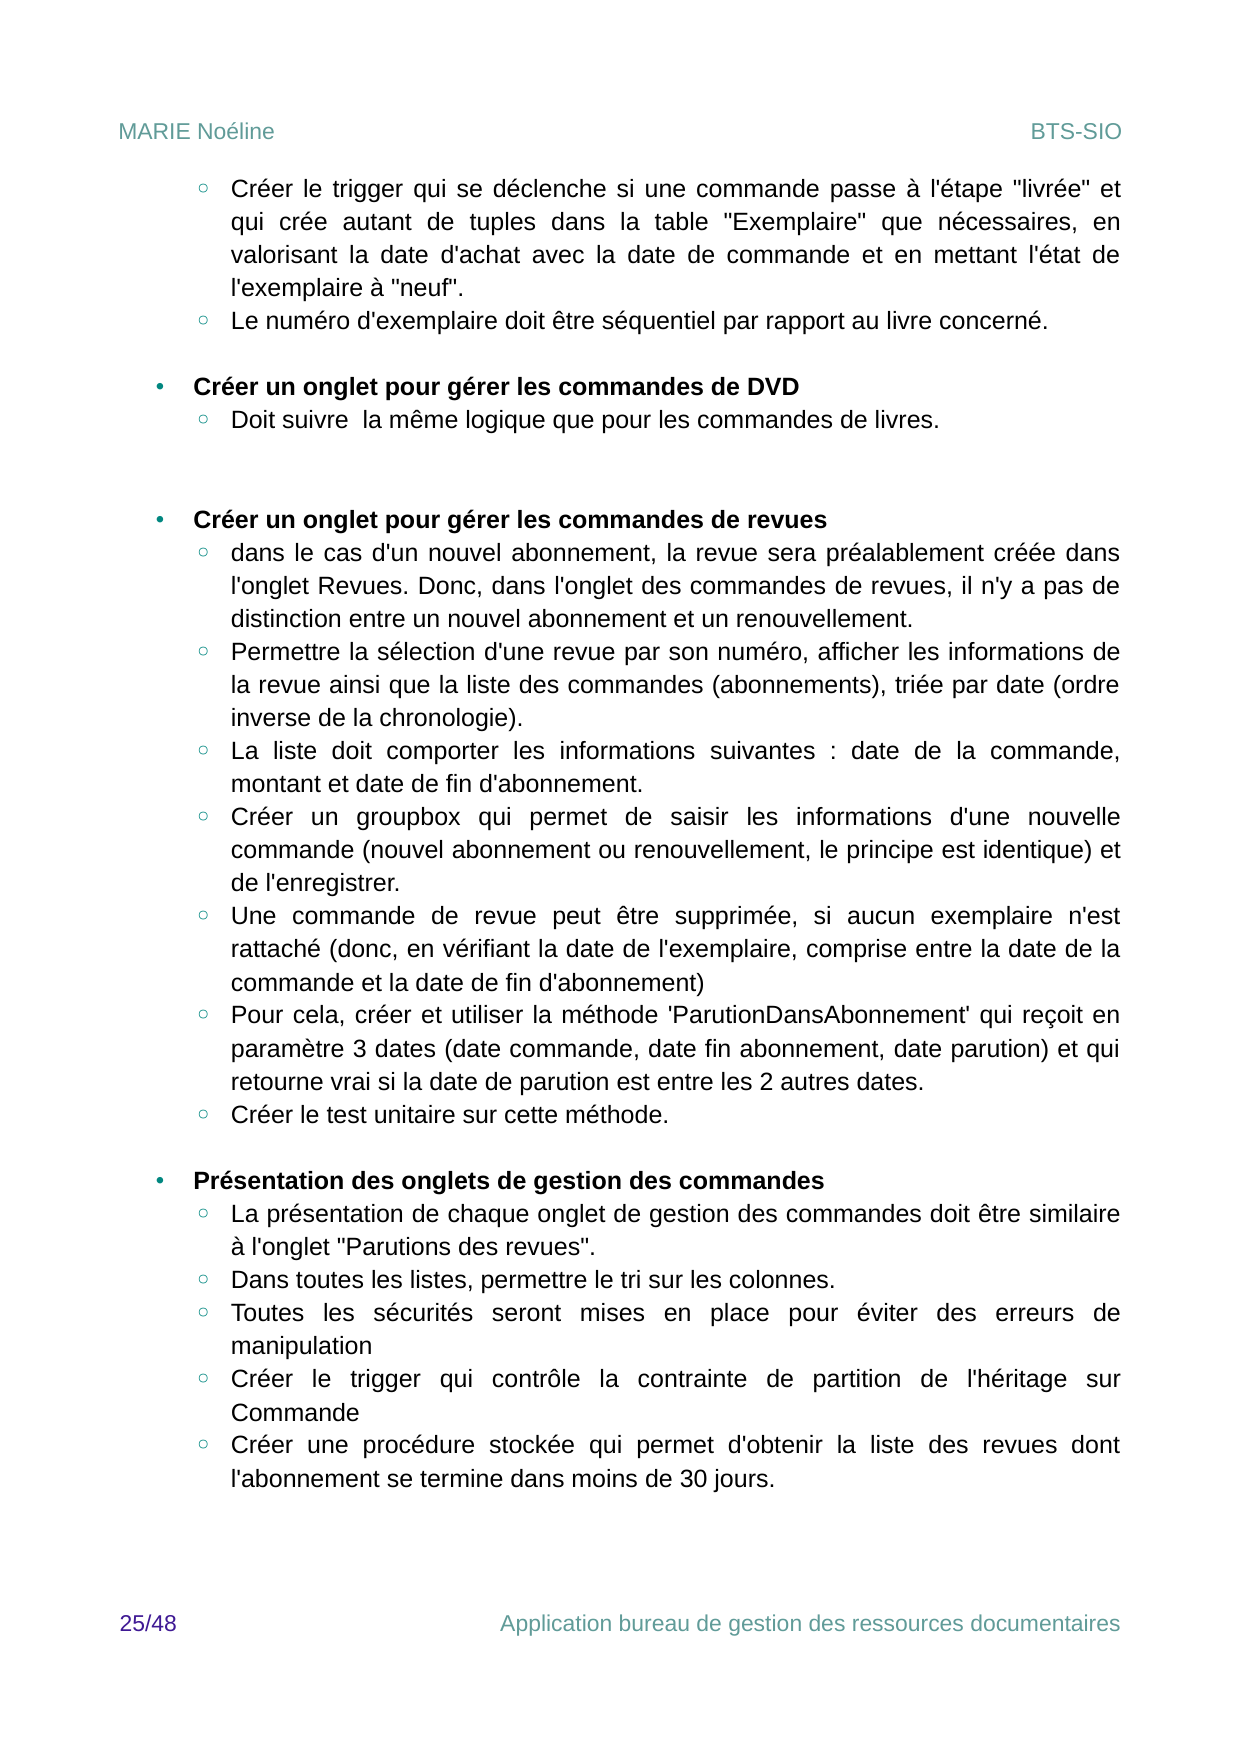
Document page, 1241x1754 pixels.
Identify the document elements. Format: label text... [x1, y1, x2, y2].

list Toutes les sécurités seront mises en place pour éviter des erreurs de manipulation [193, 1298, 1122, 1360]
list La liste doit comporter les informations suivantes : date de la commande, montant et date de fin d'abonnement. [193, 736, 1122, 798]
list Créer un onglet pour gérer les commandes de DVD [156, 372, 1122, 401]
list Dans toutes les listes, permettre le tri sur les colonnes. [193, 1265, 1122, 1294]
list Une commande de revue peut être supprimée, si aucun exemplaire n'est rattaché (donc, en vérifiant la date de l'exemplaire, comprise entre la date de la commande et la date de fin d'abonnement) [193, 901, 1122, 996]
list Présentation des onglets de gestion des commandes [156, 1166, 1122, 1195]
list Créer une procédure stockée qui permet d'obtenir la liste des revues dont l'abonnement se termine dans moins de 30 jours. [193, 1431, 1122, 1492]
list Créer le trigger qui se déclenche si une commande passe à l'étape "livrée" et qui crée autant de tuples dans la table "Exemplaire" que nécessaires, en valorisant la date d'achat avec la date de commande et en mettant l'état de l'exemplaire à "neuf". [193, 174, 1122, 302]
list La présentation de chaque onglet de gestion des commandes doit être similaire à l'onglet "Parutions des revues". [193, 1199, 1122, 1261]
list Permettre la sélection d'une revue par son numéro, afficher les informations de la revue ainsi que la liste des commandes (abonnements), triée par date (ordre inverse de la chronologie). [193, 637, 1122, 732]
list Créer le trigger qui contrôle la contrainte de partition de l'héritage sur Commande [193, 1364, 1122, 1426]
list Créer un onglet pour gérer les commandes de revues [156, 504, 1122, 533]
list Créer un groupbox qui permet de saisir les informations d'une nouvelle commande (nouvel abonnement ou renouvellement, le principe est identique) et de l'enregistrer. [193, 802, 1122, 897]
list Le numéro d'exemplaire doit être séquentiel par rapport au livre concerné. [193, 306, 1122, 335]
list Créer le test unitaire sur cette méthode. [193, 1100, 1122, 1128]
list Doit suivre la même logique que pour les commandes de livres. [193, 405, 1122, 434]
list dans le cas d'un nouvel abonnement, la revue sera préalablement créée dans l'onglet Revues. Donc, dans l'onglet des commandes de revues, il n'y a pas de distinction entre un nouvel abonnement et un renouvellement. [193, 538, 1122, 633]
list Pour cela, créer et utiliser la méthode 'ParutionDansAbonnement' qui reçoit en paramètre 3 dates (date commande, date fin abonnement, date parution) et qui retourne vrai si la date de parution est entre les 2 autres dates. [193, 1001, 1122, 1095]
